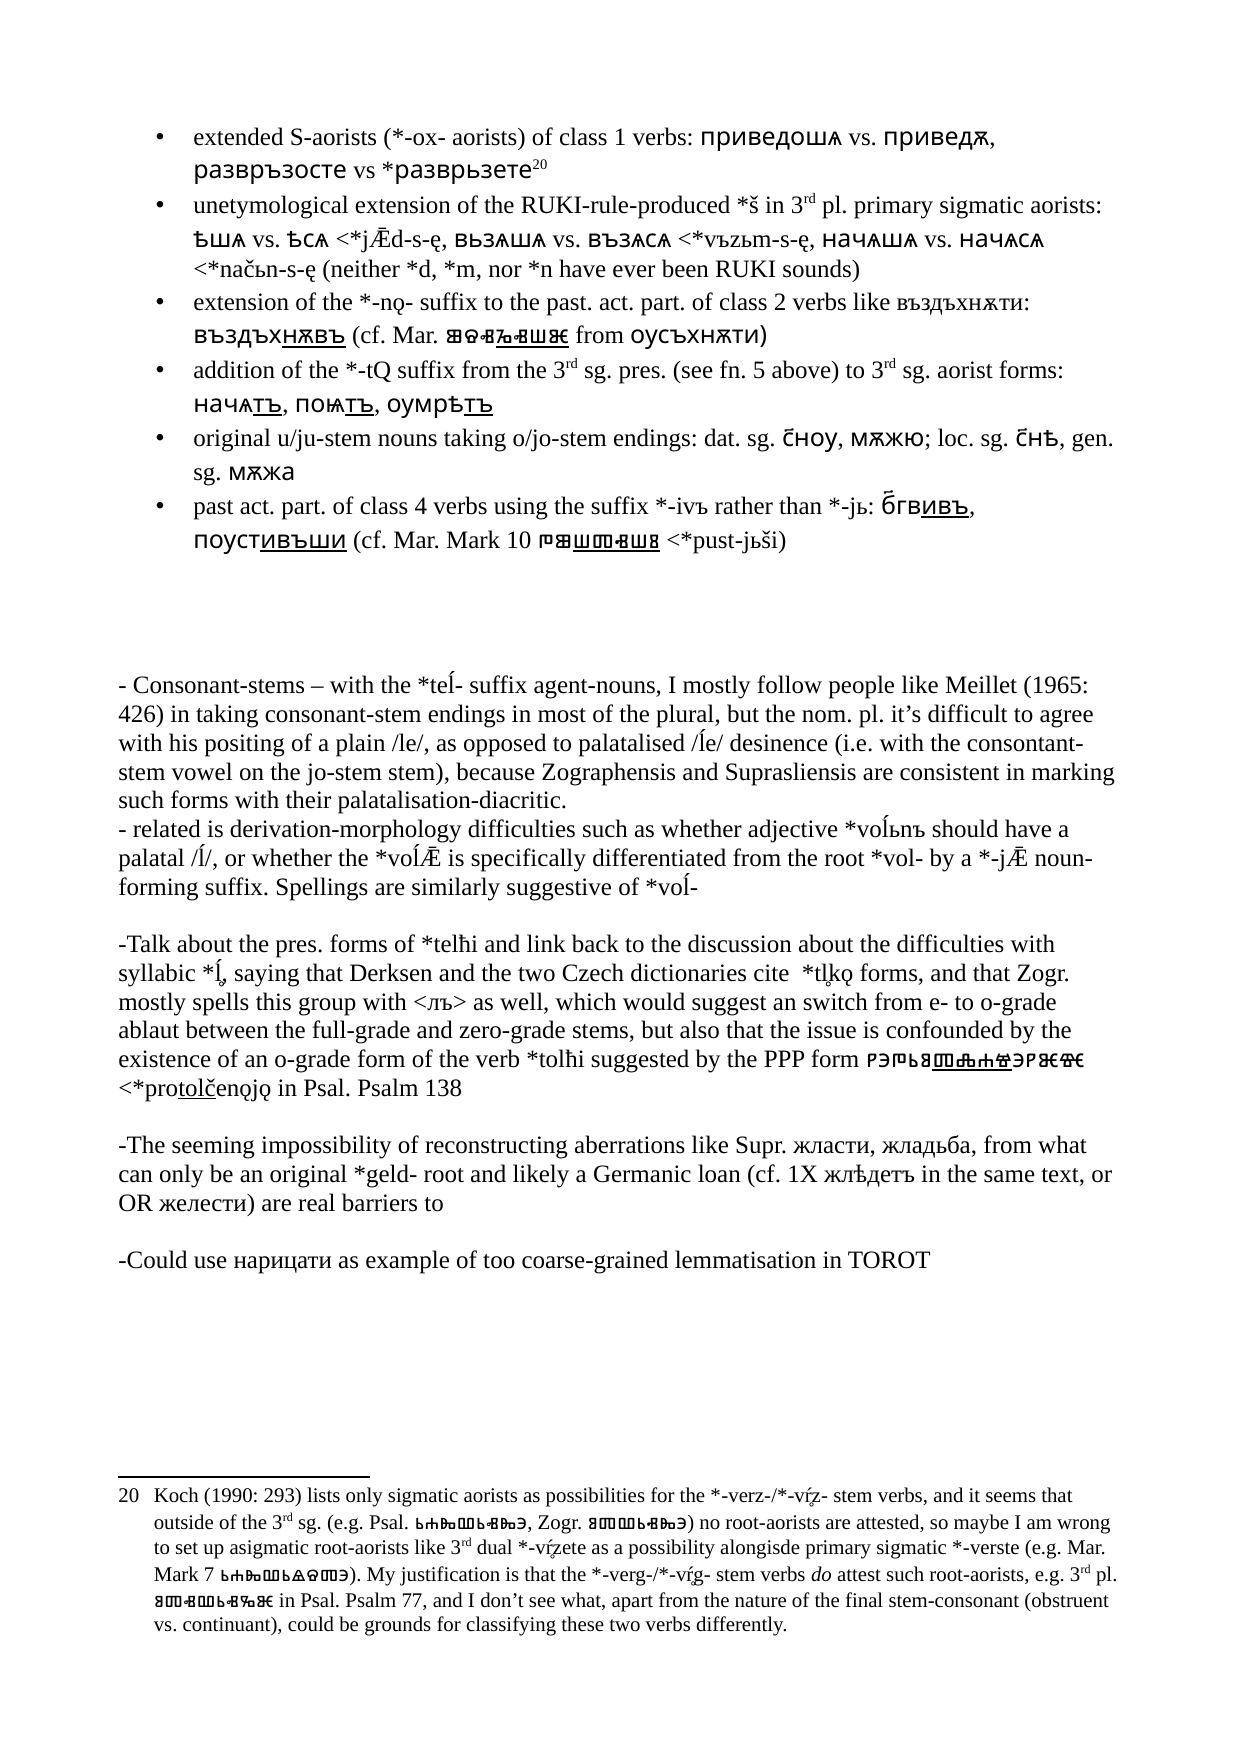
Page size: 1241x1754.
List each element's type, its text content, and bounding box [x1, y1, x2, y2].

list extension of the *‑nǫ‑ suffix to the past. act. part. of class 2 verbs like въздъхнѫти: въздъхнѫвъ (cf. Mar. ⱆⱄⱏⱈⱏⱎⱘ from оусъхнѫти) [156, 283, 1122, 351]
list Koch (1990: 293) lists only sigmatic aorists as possibilities for the *‑verz‑/*‑vŕ̥z‑ stem verbs, and it seems that outside of the 3rd sg. (e.g. Psal. ⱃⰰⰸⰲⱃⱏⰸⰵ, Zogr. ⱁⱅⰲⱃⱐⰸⰵ) no root-aorists are attested, so maybe I am wrong to set up asigmatic root-aorists like 3rd dual *‑vŕ̥zete as a possibility alongisde primary sigmatic *‑verste (e.g. Mar. Mark 7 ⱃⰰⰸⰲⱃⱑⱄⱅⰵ). My justification is that the *‑verg‑/*‑vŕ̥g‑ stem verbs do attest such root-aorists, e.g. 3rd pl. ⱁⱅⱏⰲⱃⱏⰳⱘ in Psal. Psalm 77, and I don’t see what, apart from the nature of the final stem-consonant (obstruent vs. continuant), could be grounds for classifying these two verbs differently. [118, 1483, 1122, 1636]
list unetymological extension of the RUKI-rule-produced *š in 3rd pl. primary sigmatic aorists: ѣшѧ vs. ѣсѧ <*jǢd‑s‑ę, вьзѧшѧ vs. възѧсѧ <*vъzьm‑s‑ę, начѧшѧ vs. начѧсѧ <*načьn‑s‑ę (neither *d, *m, nor *n have ever been RUKI sounds) [156, 186, 1122, 283]
text - related is derivation-morphology difficulties such as whether adjective *voĺьnъ should have a palatal /ĺ/, or whether the *voĺǢ is specifically differentiated from the root *vol- by a *-jǢ noun-forming suffix. Spellings are similarly suggestive of *voĺ- [118, 814, 1122, 901]
list extended S-aorists (*-ox- aorists) of class 1 verbs: приведошѧ vs. приведѫ, развръзосте vs *разврьзете [156, 118, 1122, 186]
list original u/ju-stem nouns taking o/jo-stem endings: dat. sg. с҃ноу, мѫжю; loc. sg. с҃нѣ, gen. sg. мѫжа [156, 419, 1122, 487]
text -Talk about the pres. forms of *telћi and link back to the discussion about the difficulties with syllabic *ĺ̥, saying that Derksen and the two Czech dictionaries cite *tl̥kǫ forms, and that Zogr. mostly spells this group with <лъ> as well, which would suggest an switch from e- to o-grade ablaut between the full-grade and zero-grade stems, but also that the issue is confounded by the existence of an o-grade form of the verb *tolћi suggested by the PPP form ⱀⰵⱂⱃⱁⱅⰾⰰⱍⰵⱀⱘⱙ <*protolčenǫjǫ in Psal. Psalm 138 [118, 929, 1122, 1102]
text -Could use нарицати as example of too coarse-grained lemmatisation in TOROT [118, 1246, 1122, 1274]
text - Consonant-stems – with the *teĺ- suffix agent-nouns, I mostly follow people like Meillet (1965: 426) in taking consonant-stem endings in most of the plural, but the nom. pl. it’s difficult to agree with his positing of a plain /le/, as opposed to palatalised /ĺe/ desinence (i.e. with the consontant-stem vowel on the jo-stem stem), because Zographensis and Suprasliensis are consistent in marking such forms with their palatalisation-diacritic. [118, 671, 1122, 814]
list addition of the *‑tQ suffix from the 3rd sg. pres. (see fn. 5 above) to 3rd sg. aorist forms: начѧтъ, поѩтъ, оумрѣтъ [156, 351, 1122, 419]
text -The seeming impossibility of reconstructing aberrations like Supr. жласти, жладьба, from what can only be an original *geld- root and likely a Germanic loan (cf. 1X жлѣдетъ in the same text, or OR желести) are real barriers to [118, 1131, 1122, 1217]
list past act. part. of class 4 verbs using the suffix *‑ivъ rather than *‑jь: б҃гвивъ, поустивъши (cf. Mar. Mark 10 ⱂⱆⱎⱅⱐⱎⰻ <*pust‑jьši) [156, 487, 1122, 556]
